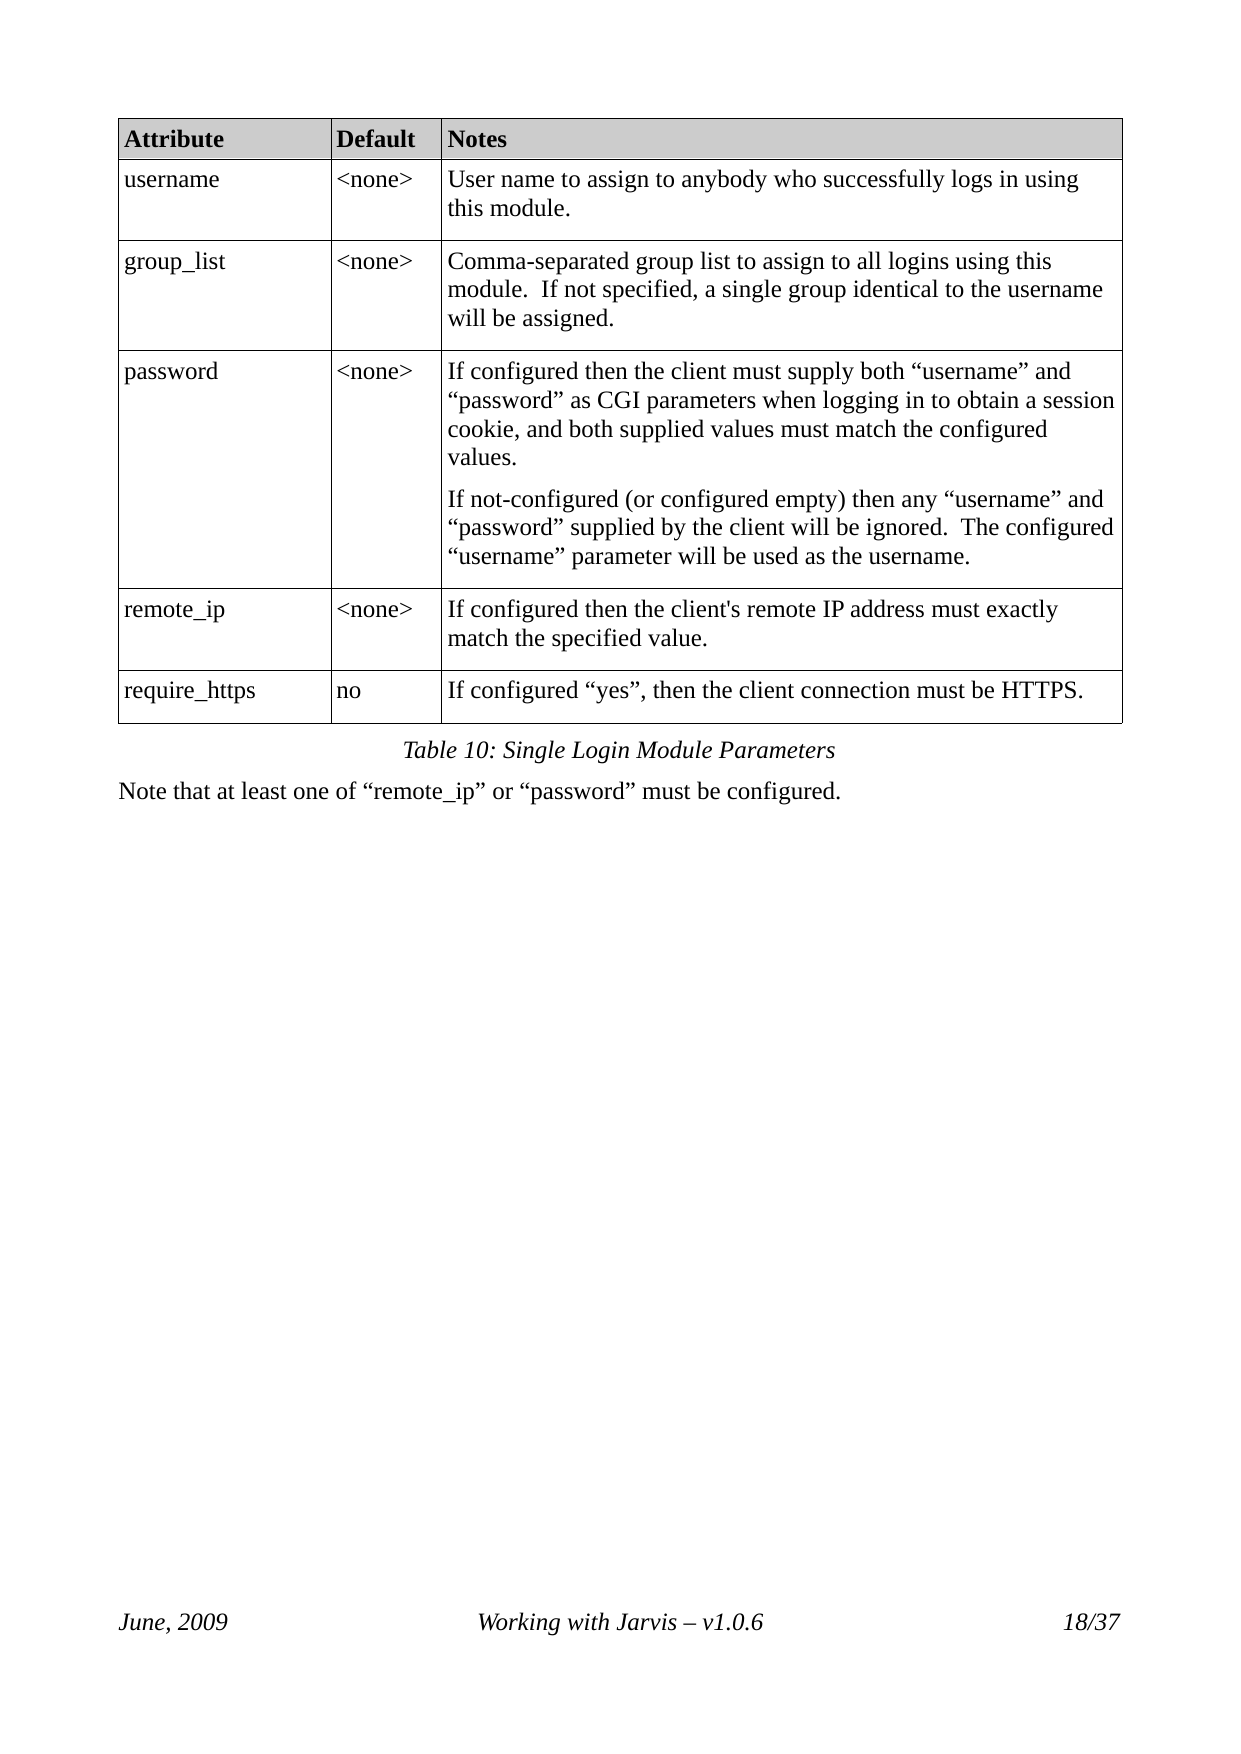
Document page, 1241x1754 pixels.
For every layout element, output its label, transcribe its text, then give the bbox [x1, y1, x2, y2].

table_cell group_list [119, 241, 331, 350]
text Table 10: Single Login Module Parameters [118, 735, 1122, 764]
table_cell <none> [332, 589, 441, 670]
table_cell no [332, 671, 441, 722]
table_cell remote_ip [119, 589, 331, 670]
table_cell <none> [332, 241, 441, 350]
table_cell If configured “yes”, then the client connection must be HTTPS. [442, 671, 1122, 722]
text Note that at least one of “remote_ip” or “password” must be configured. [118, 776, 1122, 805]
table_cell require_https [119, 671, 331, 722]
table_header Notes [442, 119, 1122, 158]
table_cell Comma-separated group list to assign to all logins using this module. If not specified, a single group identical to the username will be assigned. [442, 241, 1122, 350]
table_cell If configured then the client's remote IP address must exactly match the specified value. [442, 589, 1122, 670]
table_header Attribute [119, 119, 331, 158]
table_header Default [332, 119, 441, 158]
table_cell username [119, 160, 331, 240]
table_cell <none> [332, 160, 441, 240]
table_cell User name to assign to anybody who successfully logs in using this module. [442, 160, 1122, 240]
table_cell If configured then the client must supply both “username” and “password” as CGI parameters when logging in to obtain a session cookie, and both supplied values must match the configured values. If not-configured (or configured empty) then any “username” and “password” supplied by the client will be ignored. The configured “username” parameter will be used as the username. [442, 351, 1122, 588]
table_cell password [119, 351, 331, 588]
table_cell <none> [332, 351, 441, 588]
